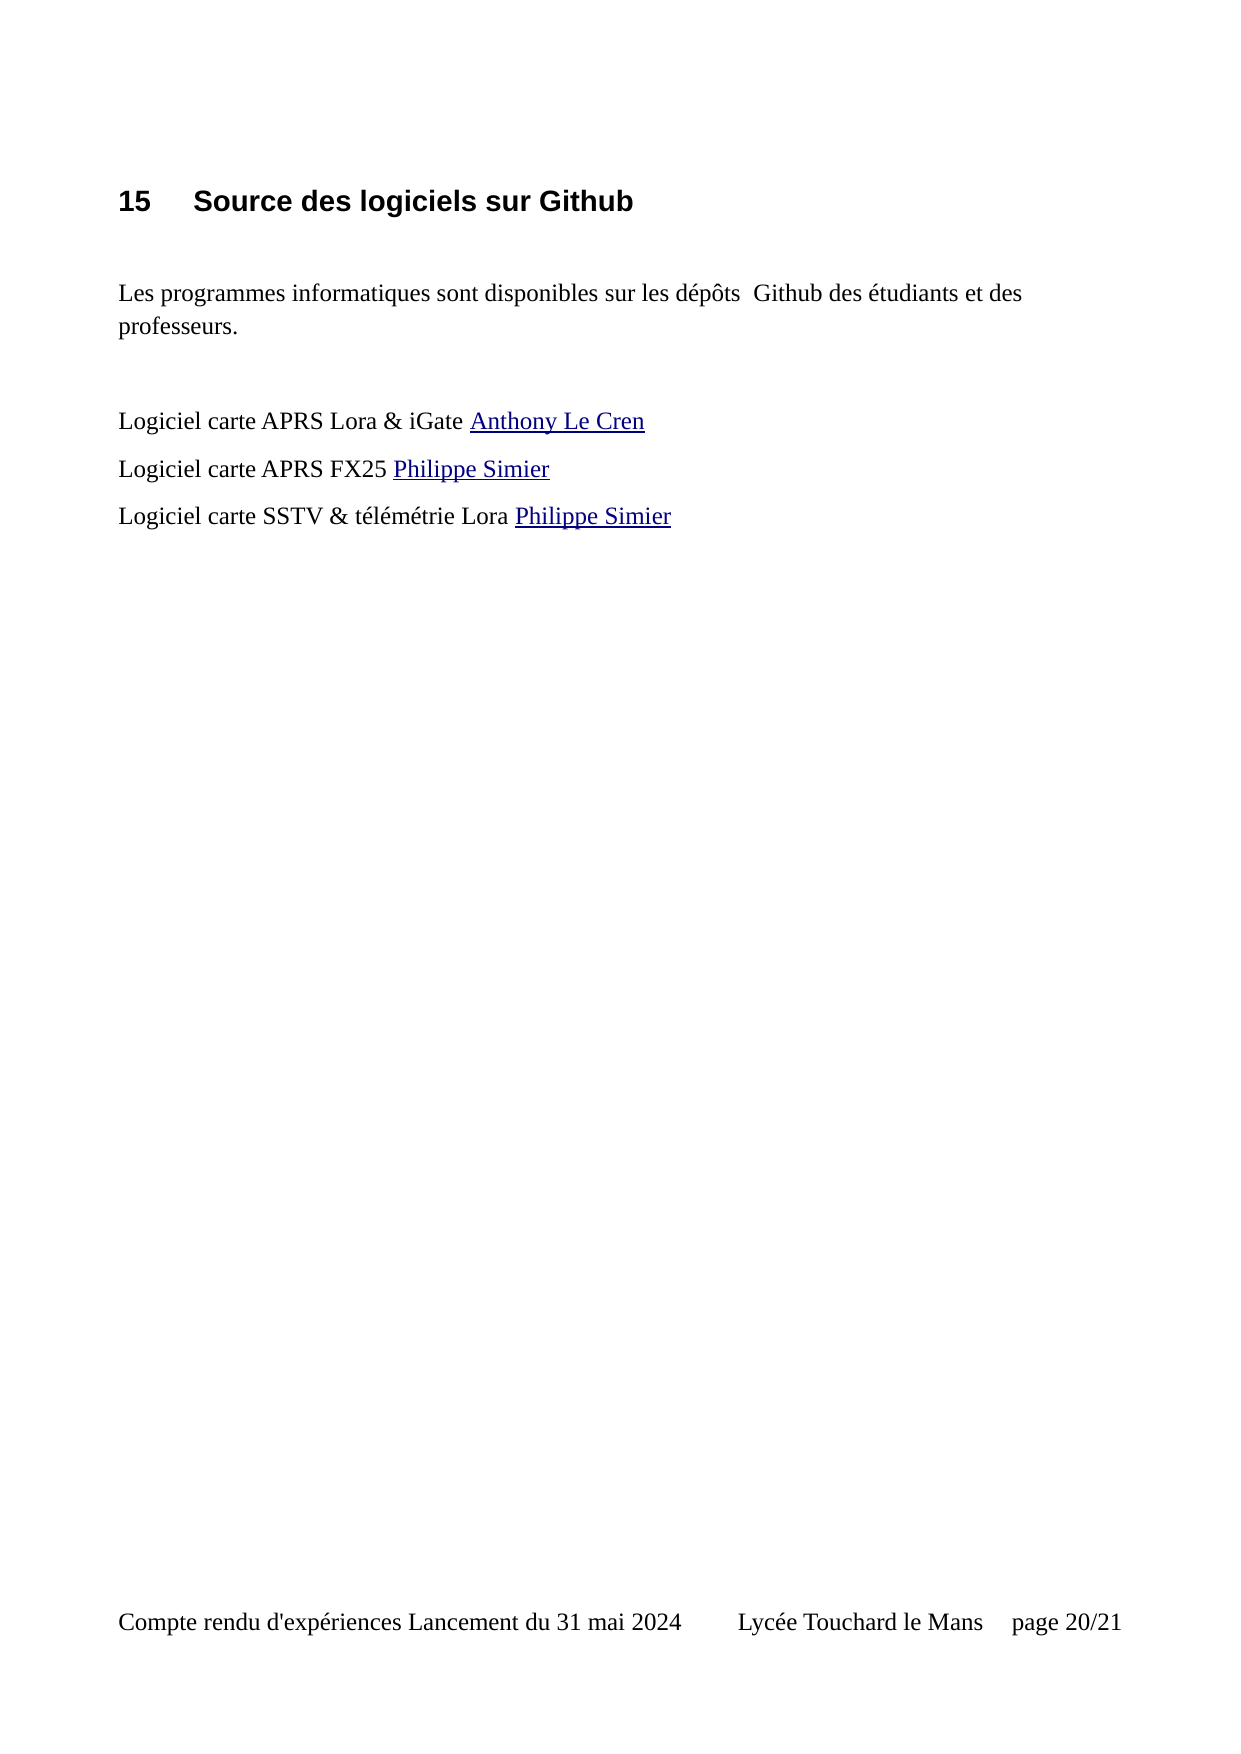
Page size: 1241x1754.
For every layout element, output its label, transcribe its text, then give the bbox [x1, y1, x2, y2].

text Logiciel carte SSTV & télémétrie Lora Philippe Simier [118, 501, 1122, 530]
subtitle Source des logiciels sur Github [118, 184, 1122, 218]
text Les programmes informatiques sont disponibles sur les dépôts Github des étudiants et des professeurs. [118, 278, 1122, 340]
text Logiciel carte APRS Lora & iGate Anthony Le Cren [118, 406, 1122, 435]
text Logiciel carte APRS FX25 Philippe Simier [118, 454, 1122, 482]
